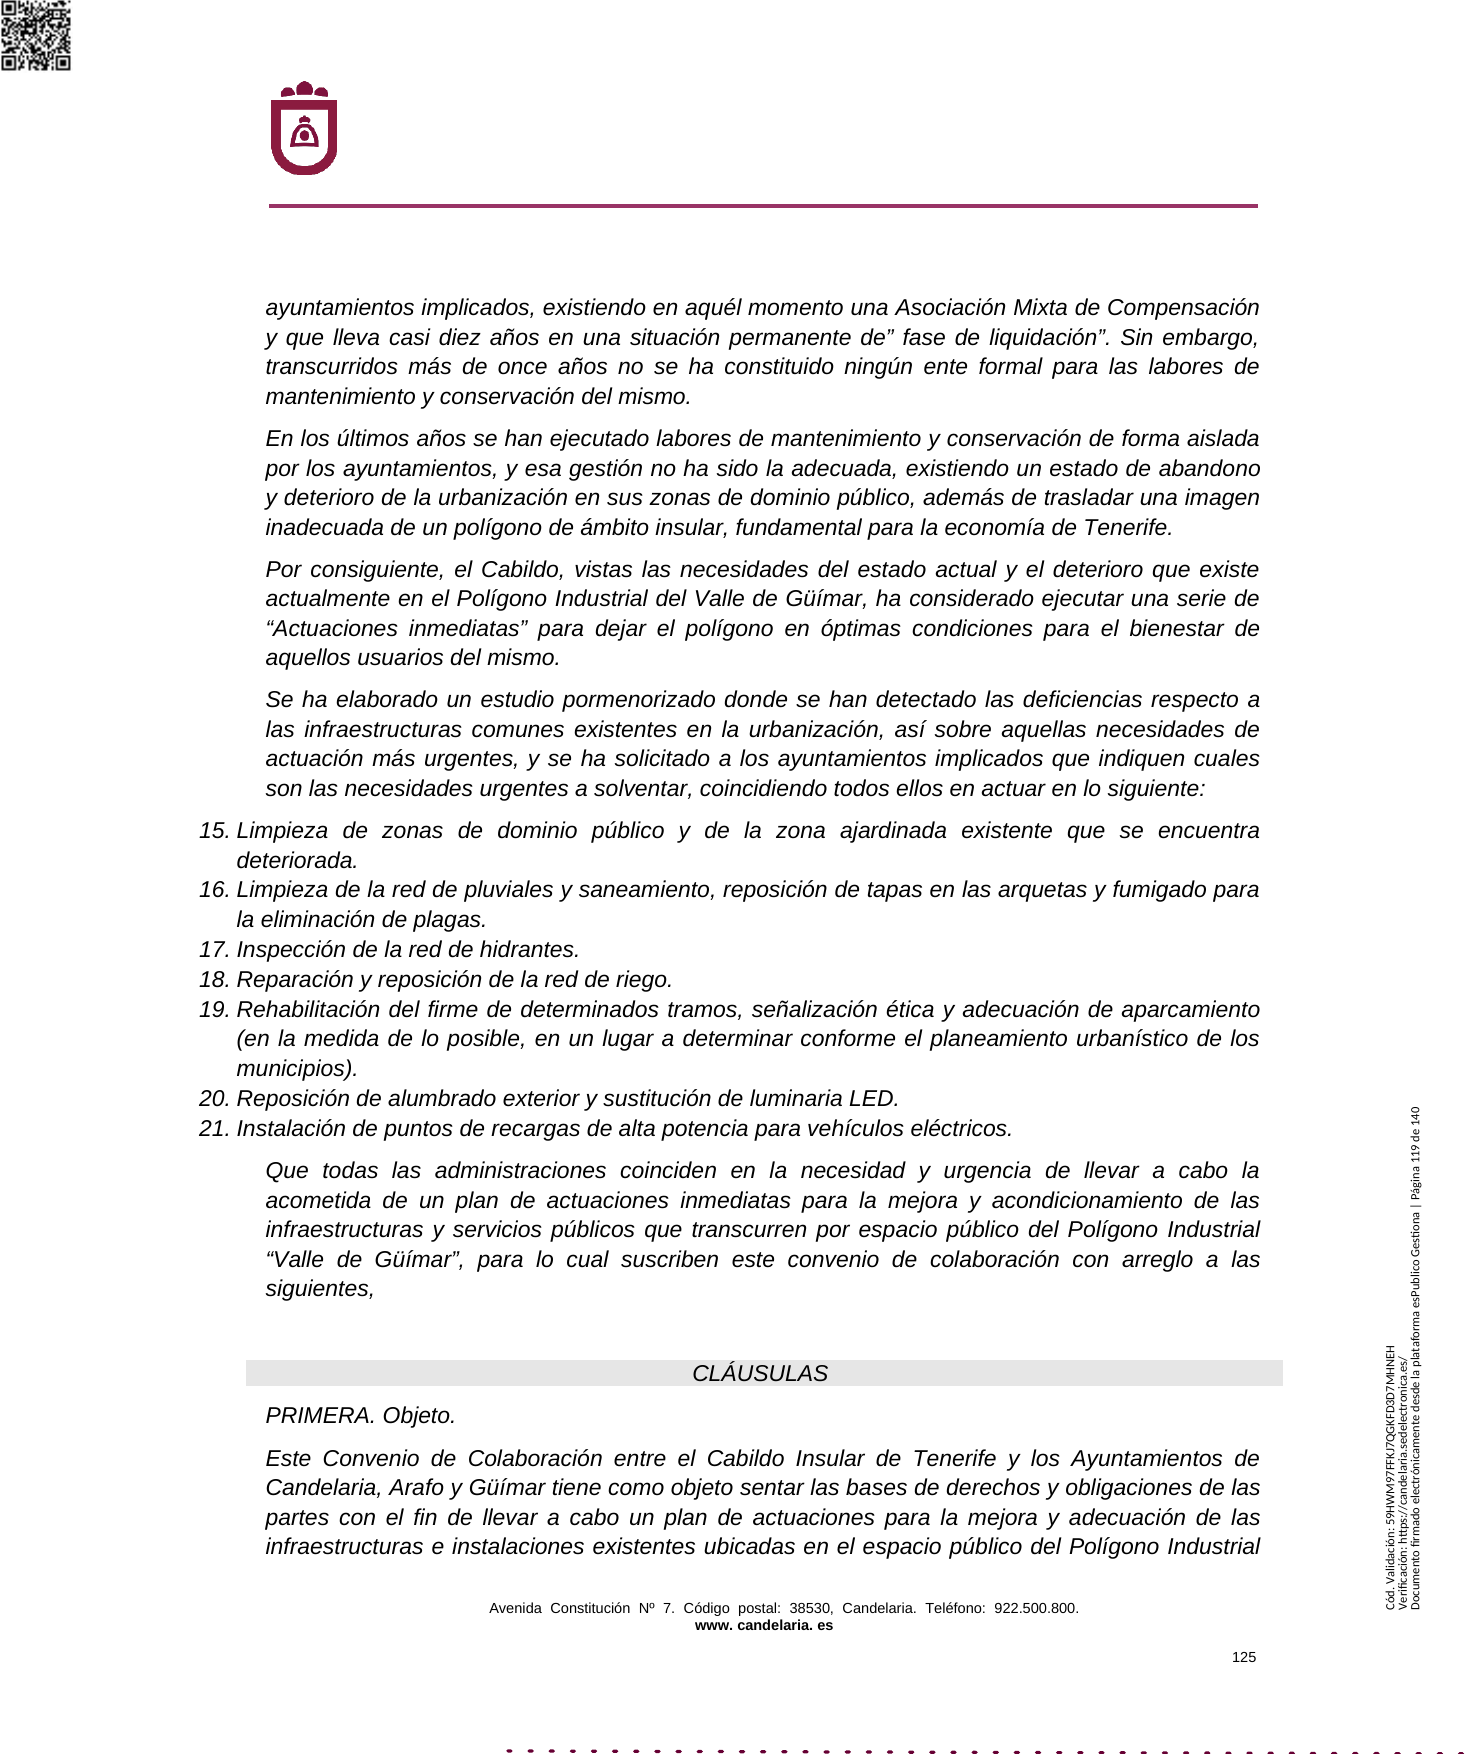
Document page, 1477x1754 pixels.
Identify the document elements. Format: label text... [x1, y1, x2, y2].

text Este Convenio de Colaboración entre el Cabildo Insular de Tenerife y los Ayuntamientos de Candelaria, Arafo y Güímar tiene como objeto sentar las bases de derechos y obligaciones de las partes con el fin de llevar a cabo un plan de actuaciones para la mejora y adecuación de las infraestructuras e instalaciones existentes ubicadas en el espacio público del Polígono Industrial [265, 1444, 1263, 1559]
list Limpieza de la red de pluviales y saneamiento, reposición de tapas en las arquetas y fumigado para la eliminación de plagas. [199, 876, 1263, 932]
text PRIMERA. Objeto. [265, 1402, 1263, 1428]
text Por consiguiente, el Cabildo, vistas las necesidades del estado actual y el deterioro que existe actualmente en el Polígono Industrial del Valle de Güímar, ha considerado ejecutar una serie de “Actuaciones inmediatas” para dejar el polígono en óptimas condiciones para el bienestar de aquellos usuarios del mismo. [265, 556, 1263, 671]
list Reparación y reposición de la red de riego. [199, 966, 1263, 992]
list Rehabilitación del firme de determinados tramos, señalización ética y adecuación de aparcamiento (en la medida de lo posible, en un lugar a determinar conforme el planeamiento urbanístico de los municipios). [199, 996, 1263, 1081]
list Reposición de alumbrado exterior y sustitución de luminaria LED. [199, 1085, 1263, 1111]
text Se ha elaborado un estudio pormenorizado donde se han detectado las deficiencias respecto a las infraestructuras comunes existentes en la urbanización, así sobre aquellas necesidades de actuación más urgentes, y se ha solicitado a los ayuntamientos implicados que indiquen cuales son las necesidades urgentes a solventar, coincidiendo todos ellos en actuar en lo siguiente: [265, 686, 1263, 801]
text En los últimos años se han ejecutado labores de mantenimiento y conservación de forma aislada por los ayuntamientos, y esa gestión no ha sido la adecuada, existiendo un estado de abandono y deterioro de la urbanización en sus zonas de dominio público, además de trasladar una imagen inadecuada de un polígono de ámbito insular, fundamental para la economía de Tenerife. [265, 425, 1263, 540]
list Inspección de la red de hidrantes. [199, 936, 1263, 962]
list Instalación de puntos de recargas de alta potencia para vehículos eléctricos. [199, 1115, 1263, 1141]
text ayuntamientos implicados, existiendo en aquél momento una Asociación Mixta de Compensación y que lleva casi diez años en una situación permanente de” fase de liquidación”. Sin embargo, transcurridos más de once años no se ha constituido ningún ente formal para las labores de mantenimiento y conservación del mismo. [265, 294, 1263, 409]
text CLÁUSULAS [246, 1360, 1283, 1386]
text Que todas las administraciones coinciden en la necesidad y urgencia de llevar a cabo la acometida de un plan de actuaciones inmediatas para la mejora y acondicionamiento de las infraestructuras y servicios públicos que transcurren por espacio público del Polígono Industrial “Valle de Güímar”, para lo cual suscriben este convenio de colaboración con arreglo a las siguientes, [265, 1157, 1263, 1301]
list Limpieza de zonas de dominio público y de la zona ajardinada existente que se encuentra deteriorada. [199, 817, 1263, 873]
